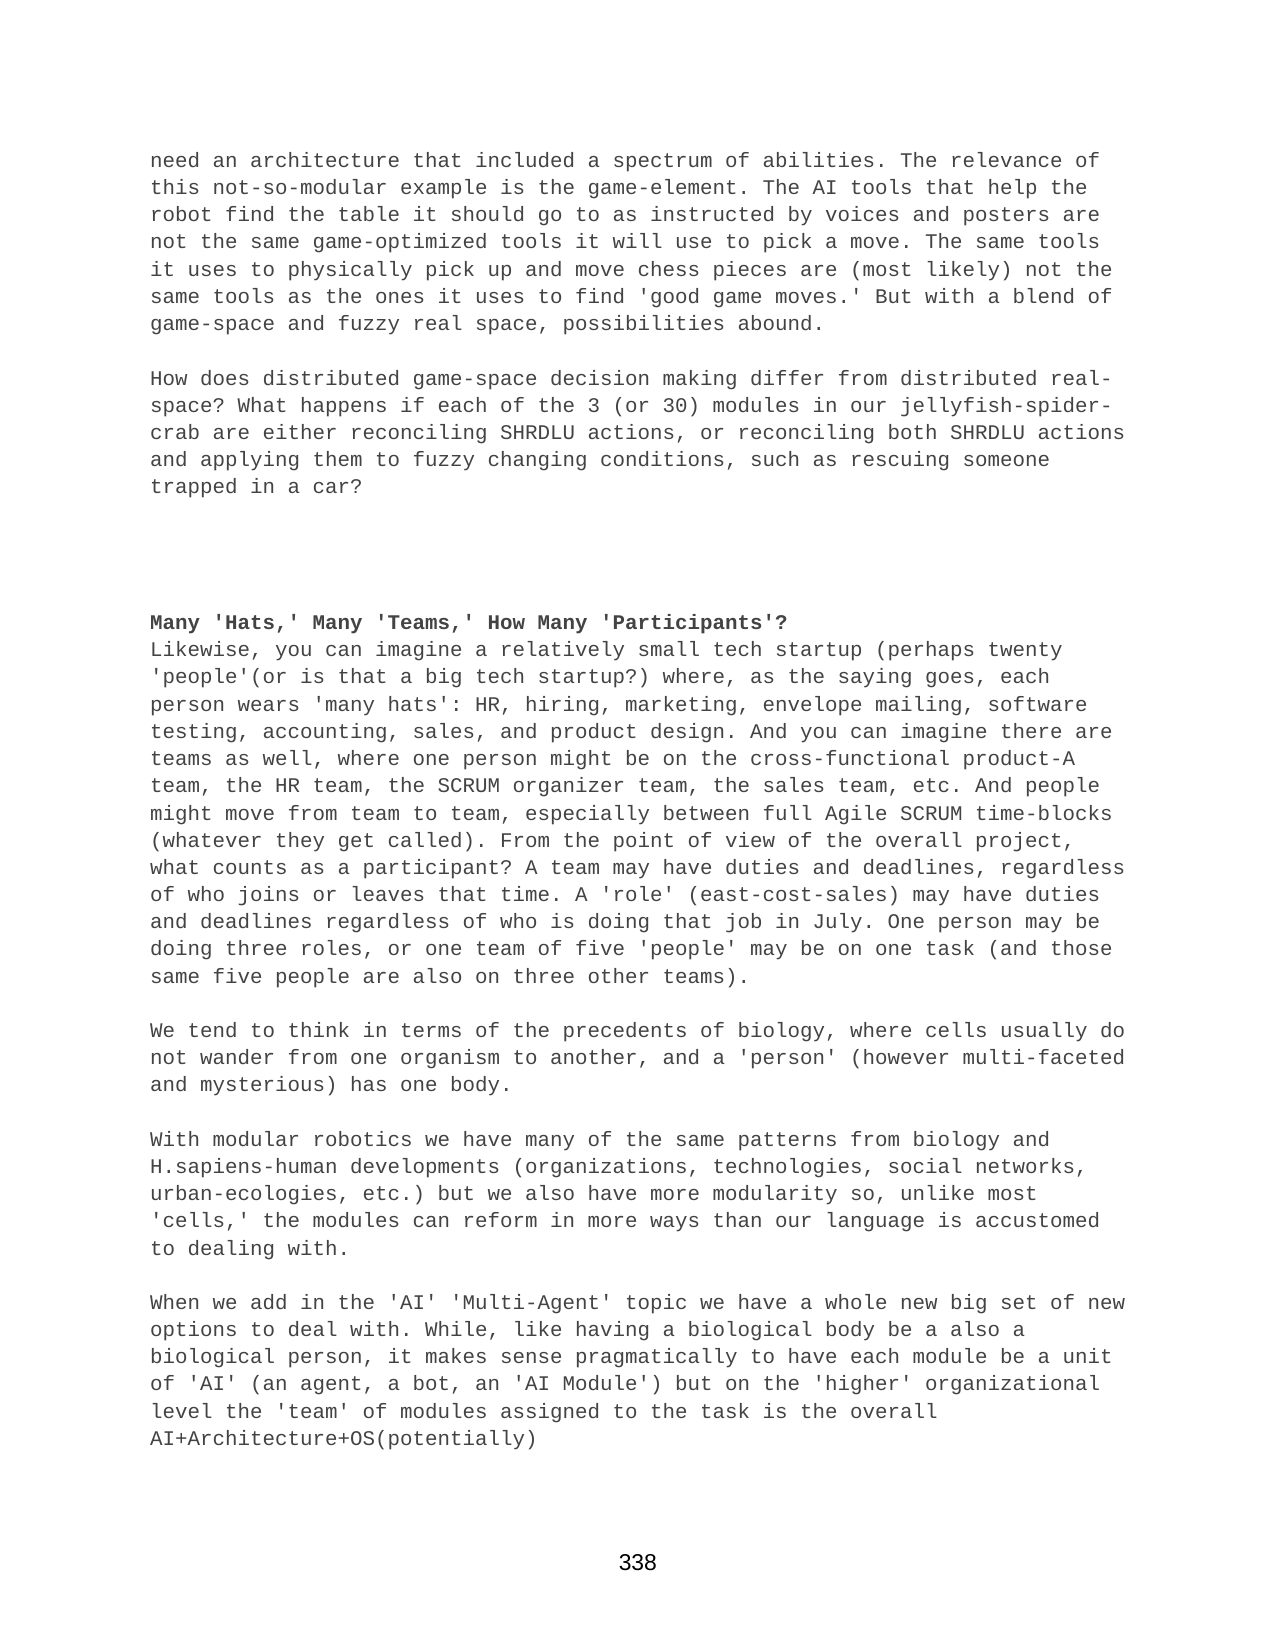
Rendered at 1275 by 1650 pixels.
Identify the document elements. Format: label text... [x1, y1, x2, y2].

text With modular robotics we have many of the same patterns from biology and H.sapiens-human developments (organizations, technologies, social networks, urban-ecologies, etc.) but we also have more modularity so, unlike most 'cells,' the modules can reform in more ways than our language is accustomed to dealing with. [150, 1129, 1125, 1261]
text Many 'Hats,' Many 'Teams,' How Many 'Participants'? [150, 612, 1125, 636]
text We tend to think in terms of the precedents of biology, where cells usually do not wander from one organism to another, and a 'person' (however multi-faceted and mysterious) has one body. [150, 1020, 1125, 1098]
text When we add in the 'AI' 'Multi-Agent' topic we have a whole new big set of new options to deal with. While, like having a biological body be a also a biological person, it makes sense pragmatically to have each module be a unit of 'AI' (an agent, a bot, an 'AI Module') but on the 'higher' organizational level the 'team' of modules assigned to the task is the overall AI+Architecture+OS(potentially) [150, 1292, 1125, 1451]
text How does distributed game-space decision making differ from distributed real-space? What happens if each of the 3 (or 30) modules in our jellyfish-spider-crab are either reconciling SHRDLU actions, or reconciling both SHRDLU actions and applying them to fuzzy changing conditions, such as rescuing someone trapped in a car? [150, 367, 1125, 500]
text need an architecture that included a spectrum of abilities. The relevance of this not-so-modular example is the game-element. The AI tools that help the robot find the table it should go to as instructed by voices and posters are not the same game-optimized tools it will use to pick a move. The same tools it uses to physically pick up and move chess pieces are (most likely) not the same tools as the ones it uses to find 'good game moves.' But with a blend of game-space and fuzzy real space, possibilities abound. [150, 150, 1125, 337]
text Likewise, you can imagine a relatively small tech startup (perhaps twenty 'people'(or is that a big tech startup?) where, as the saying goes, each person wears 'many hats': HR, hiring, marketing, envelope mailing, software testing, accounting, sales, and product design. And you can imagine there are teams as well, where one person might be on the cross-functional product-A team, the HR team, the SCRUM organizer team, the sales team, etc. And people might move from team to team, especially between full Agile SCRUM time-blocks (whatever they get called). From the point of view of the overall project, what counts as a participant? A team may have duties and deadlines, regardless of who joins or leaves that time. A 'role' (east-cost-sales) may have duties and deadlines regardless of who is doing that job in July. One person may be doing three roles, or one team of five 'people' may be on one task (and those same five people are also on three other teams). [150, 639, 1125, 989]
